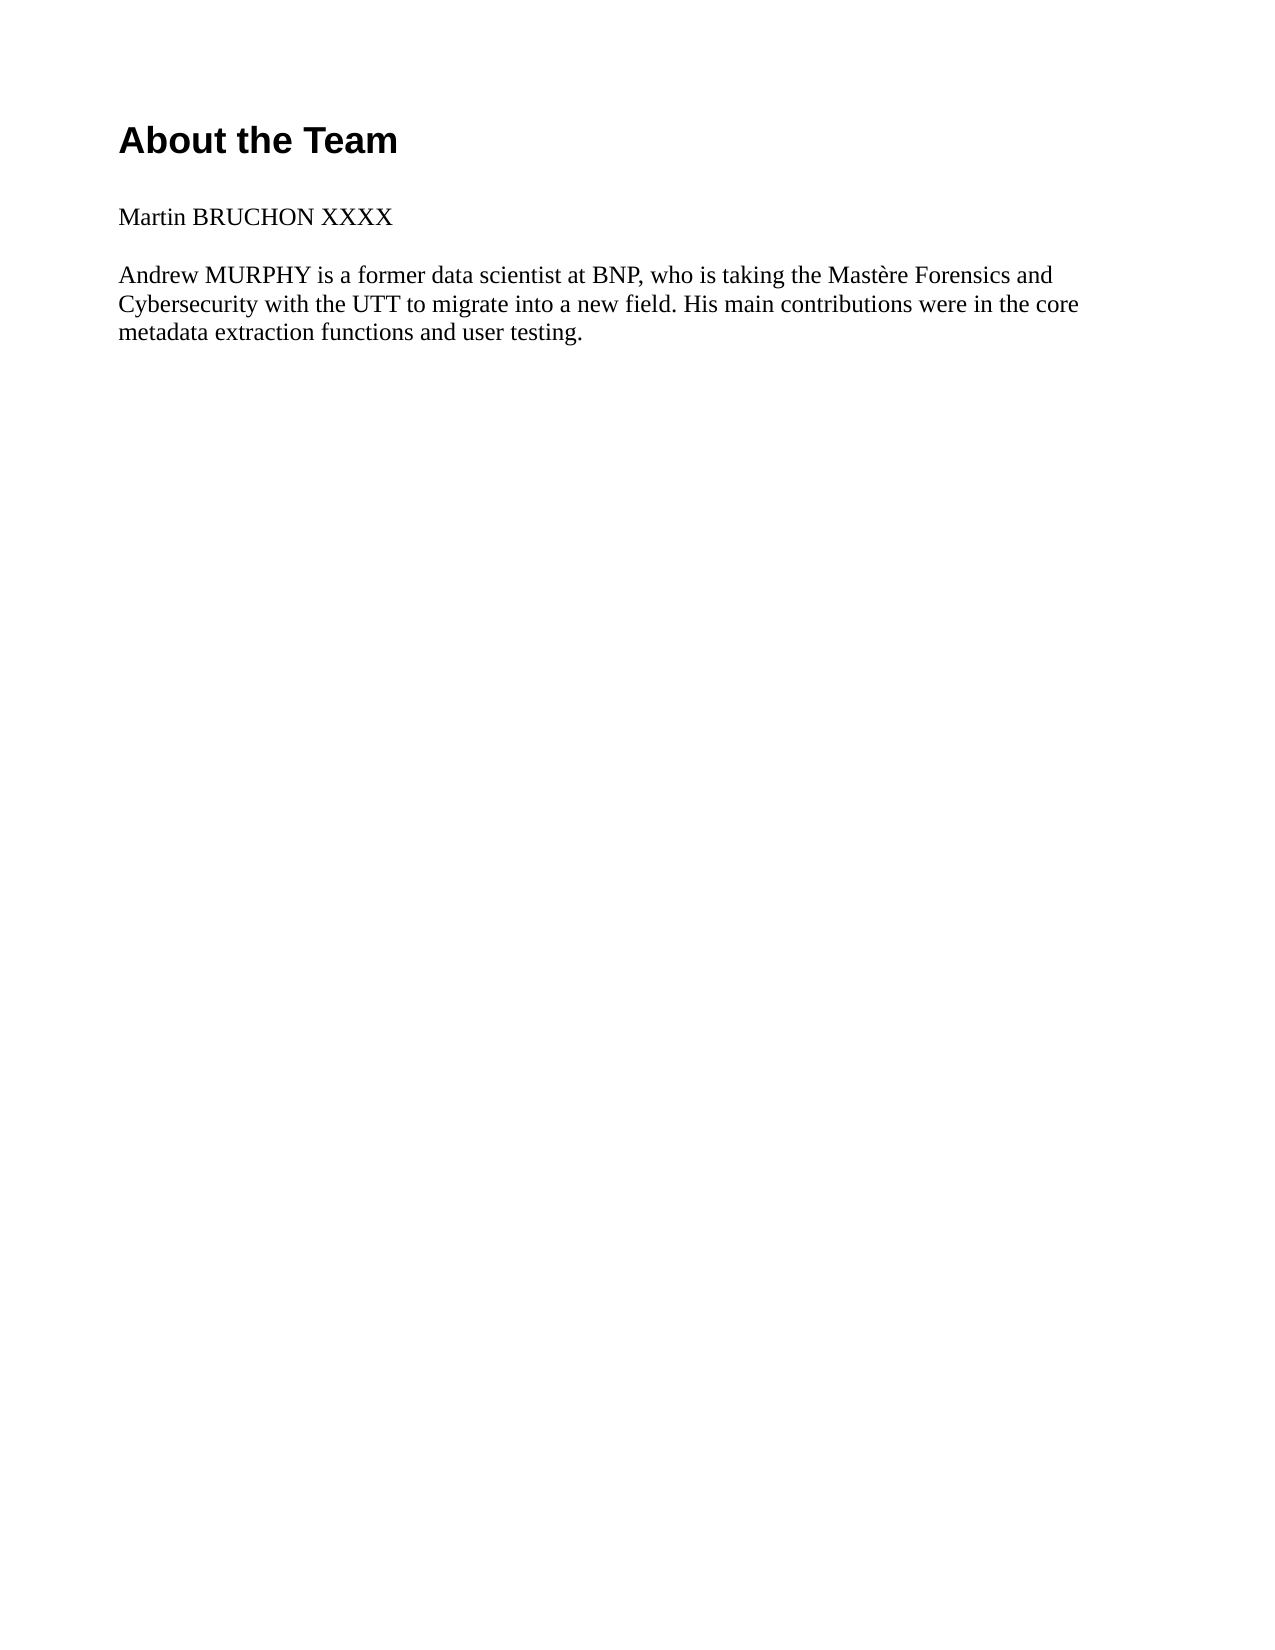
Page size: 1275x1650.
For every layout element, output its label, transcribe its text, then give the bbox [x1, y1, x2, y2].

text Martin BRUCHON XXXX [118, 202, 1157, 231]
subtitle About the Team [118, 118, 1157, 161]
text Andrew MURPHY is a former data scientist at BNP, who is taking the Mastère Forensics and Cybersecurity with the UTT to migrate into a new field. His main contributions were in the core metadata extraction functions and user testing. [118, 260, 1157, 346]
